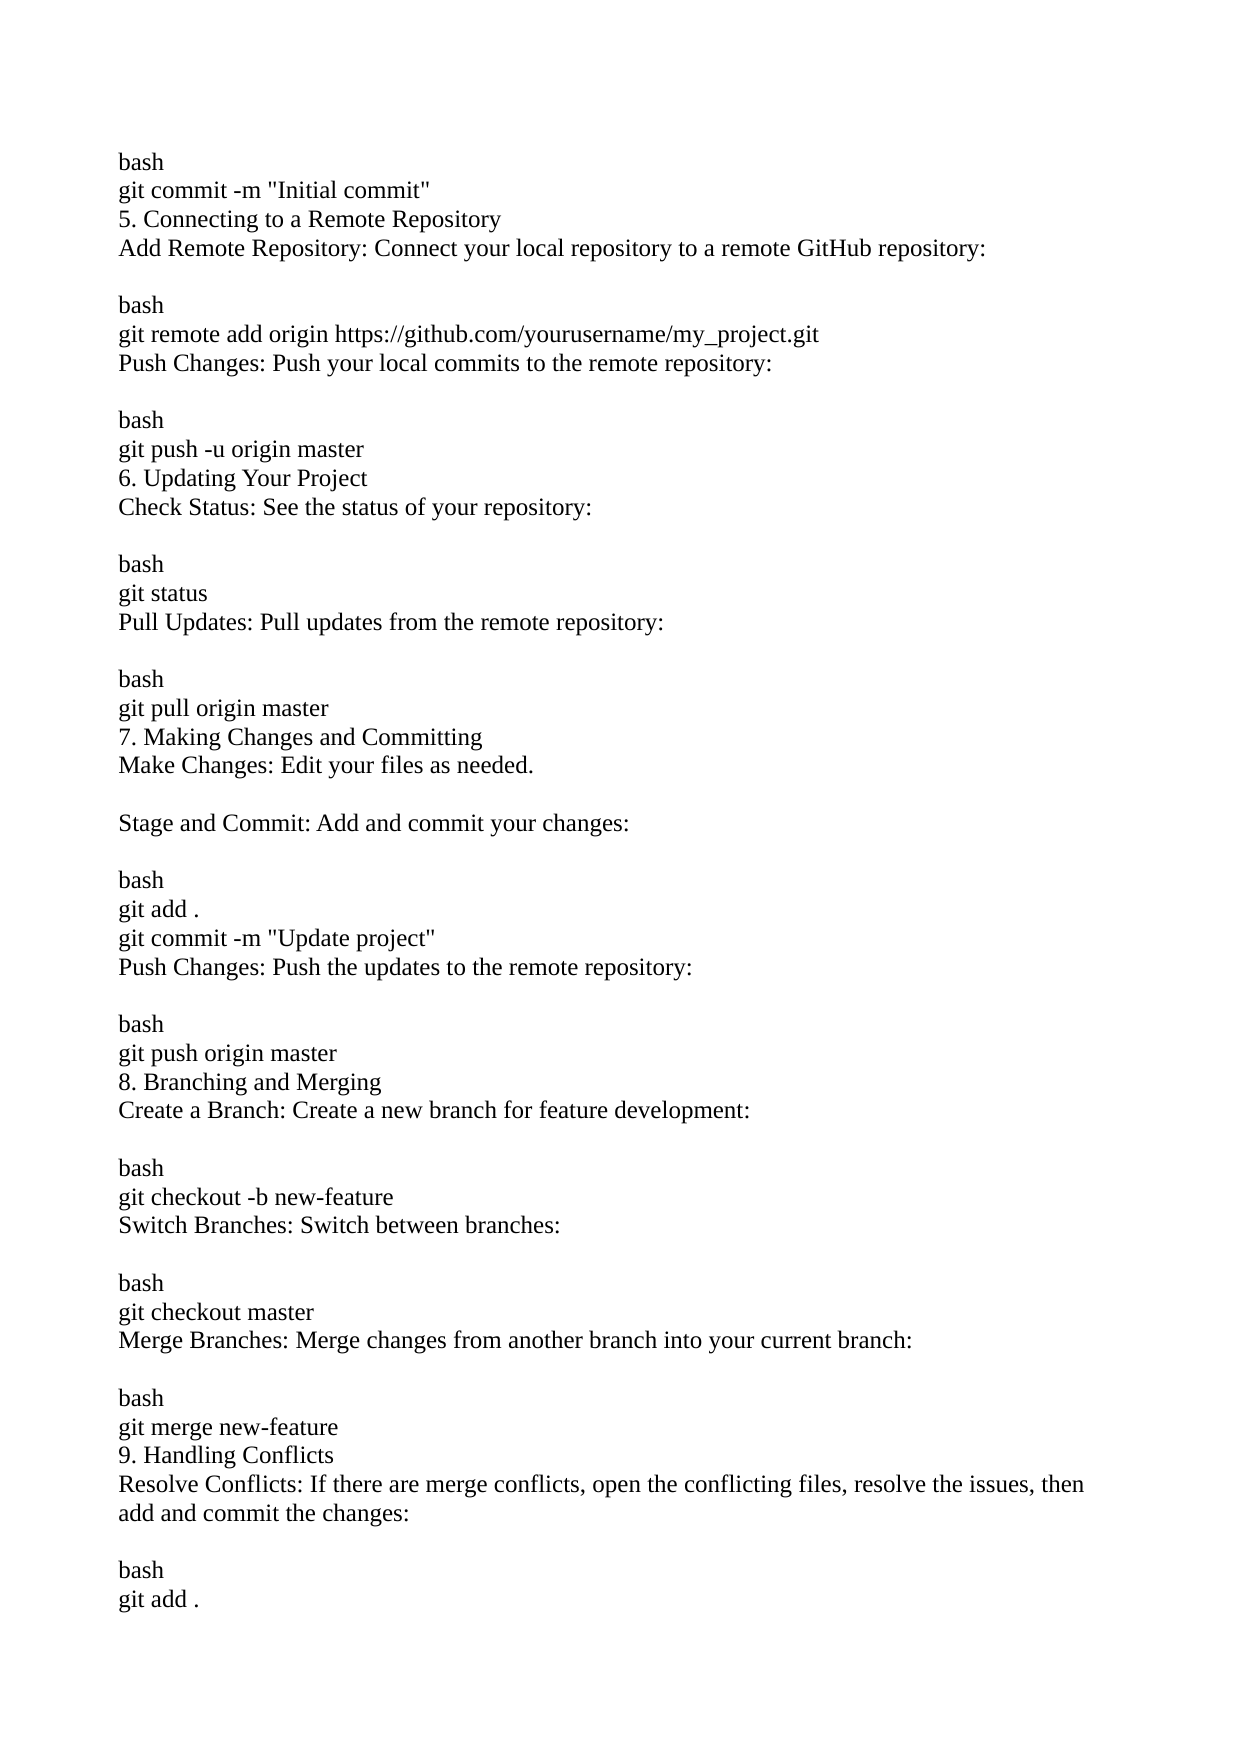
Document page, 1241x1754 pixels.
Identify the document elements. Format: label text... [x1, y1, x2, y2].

text git checkout -b new-feature [118, 1182, 1122, 1211]
text 6. Updating Your Project [118, 463, 1122, 492]
text git commit -m "Initial commit" [118, 176, 1122, 204]
text git pull origin master [118, 693, 1122, 722]
text bash [118, 1153, 1122, 1182]
text Make Changes: Edit your files as needed. [118, 751, 1122, 779]
text Create a Branch: Create a new branch for feature development: [118, 1096, 1122, 1124]
text Push Changes: Push your local commits to the remote repository: [118, 348, 1122, 377]
text 8. Branching and Merging [118, 1067, 1122, 1096]
text Check Status: See the status of your repository: [118, 492, 1122, 521]
text bash [118, 1383, 1122, 1412]
text git status [118, 578, 1122, 607]
text bash [118, 291, 1122, 319]
text git commit -m "Update project" [118, 923, 1122, 952]
text git push origin master [118, 1038, 1122, 1067]
text git remote add origin https://github.com/yourusername/my_project.git [118, 319, 1122, 348]
text git add . [118, 1584, 1122, 1613]
text bash [118, 866, 1122, 894]
text bash [118, 1268, 1122, 1297]
text 5. Connecting to a Remote Repository [118, 204, 1122, 233]
text Stage and Commit: Add and commit your changes: [118, 808, 1122, 837]
text 7. Making Changes and Committing [118, 722, 1122, 751]
text 9. Handling Conflicts [118, 1441, 1122, 1469]
text bash [118, 1009, 1122, 1038]
text Add Remote Repository: Connect your local repository to a remote GitHub repository: [118, 233, 1122, 262]
text bash [118, 664, 1122, 693]
text Resolve Conflicts: If there are merge conflicts, open the conflicting files, resolve the issues, then add and commit the changes: [118, 1469, 1122, 1527]
text bash [118, 1556, 1122, 1584]
text git checkout master [118, 1297, 1122, 1326]
text bash [118, 406, 1122, 434]
text git merge new-feature [118, 1412, 1122, 1441]
text bash [118, 549, 1122, 578]
text Switch Branches: Switch between branches: [118, 1211, 1122, 1239]
text git push -u origin master [118, 434, 1122, 463]
text git add . [118, 894, 1122, 923]
text Push Changes: Push the updates to the remote repository: [118, 952, 1122, 981]
text Merge Branches: Merge changes from another branch into your current branch: [118, 1326, 1122, 1354]
text bash [118, 147, 1122, 176]
text Pull Updates: Pull updates from the remote repository: [118, 607, 1122, 636]
